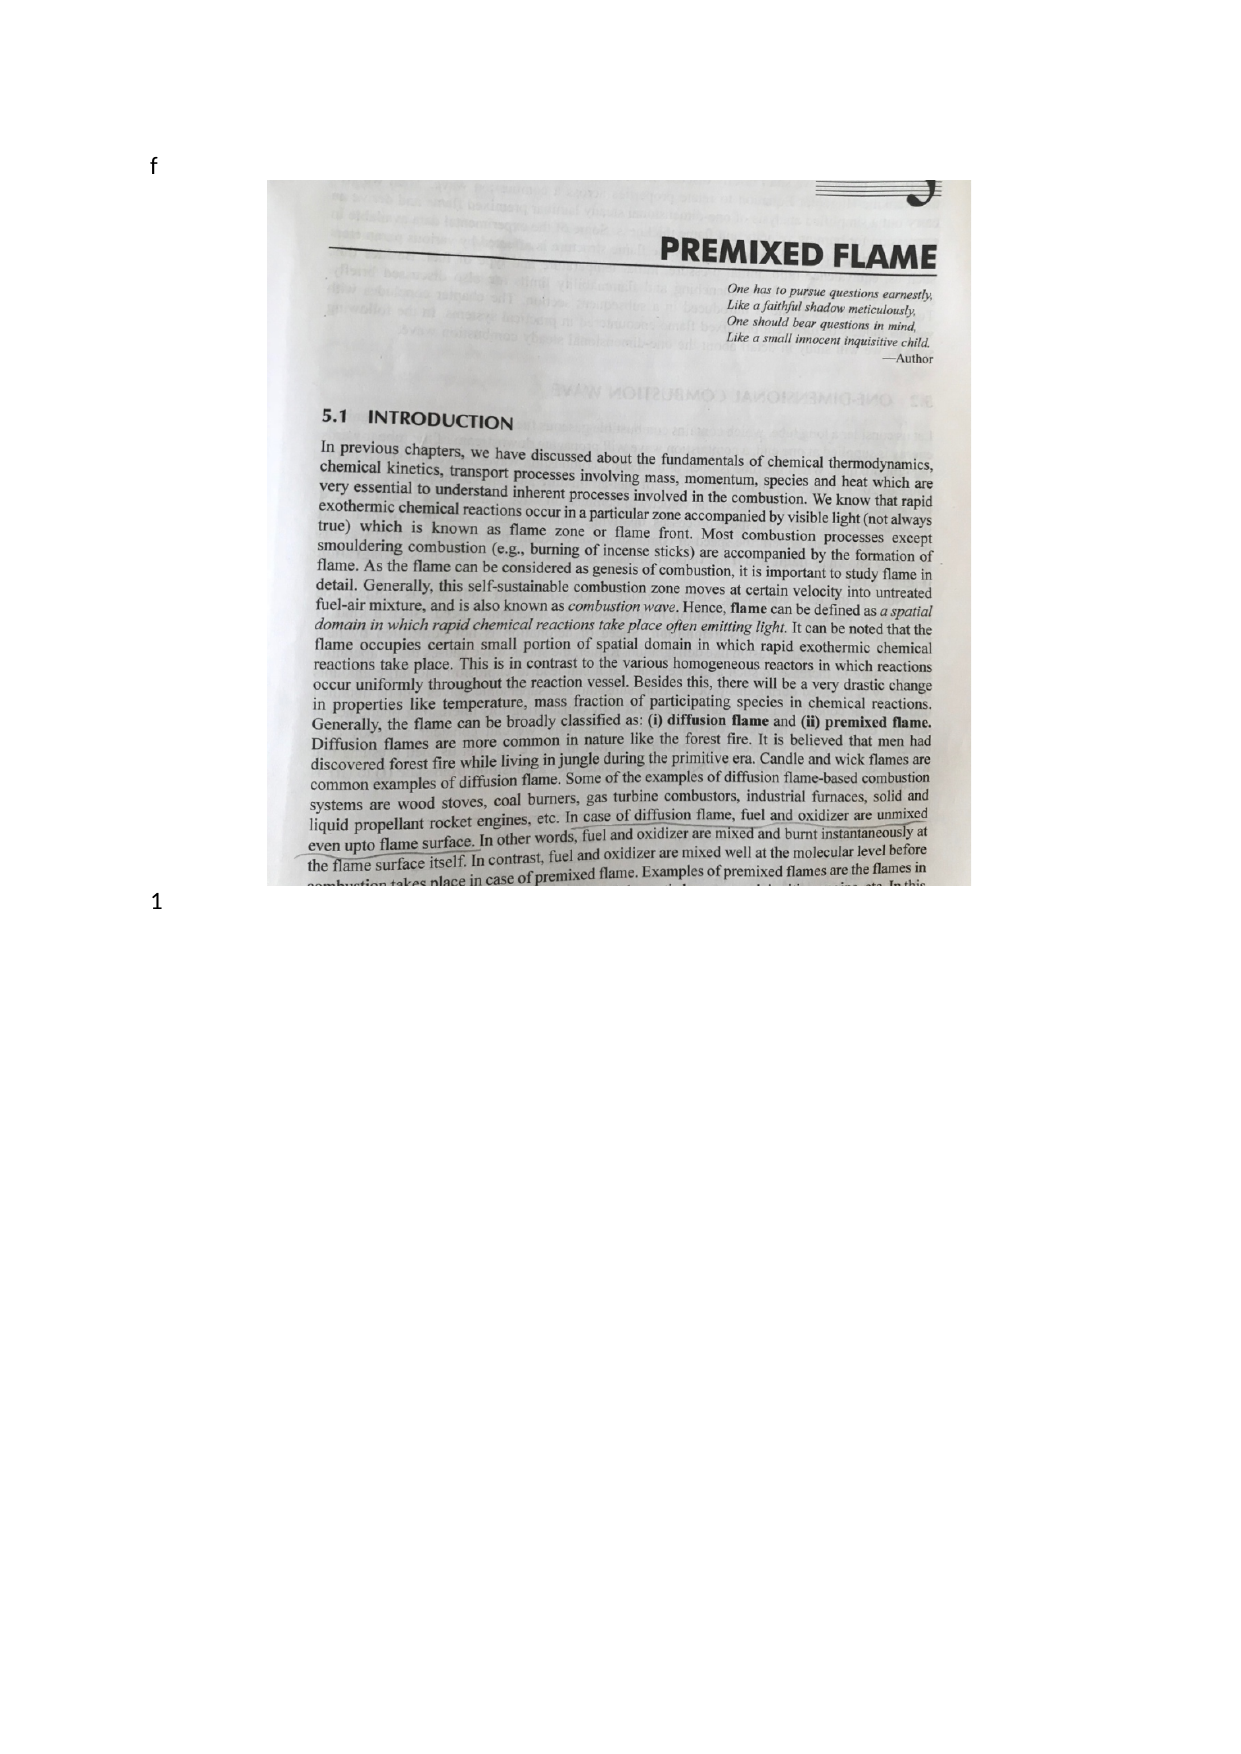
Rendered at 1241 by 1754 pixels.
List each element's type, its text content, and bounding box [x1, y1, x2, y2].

text f1 [150, 150, 1090, 916]
picture [267, 180, 971, 886]
